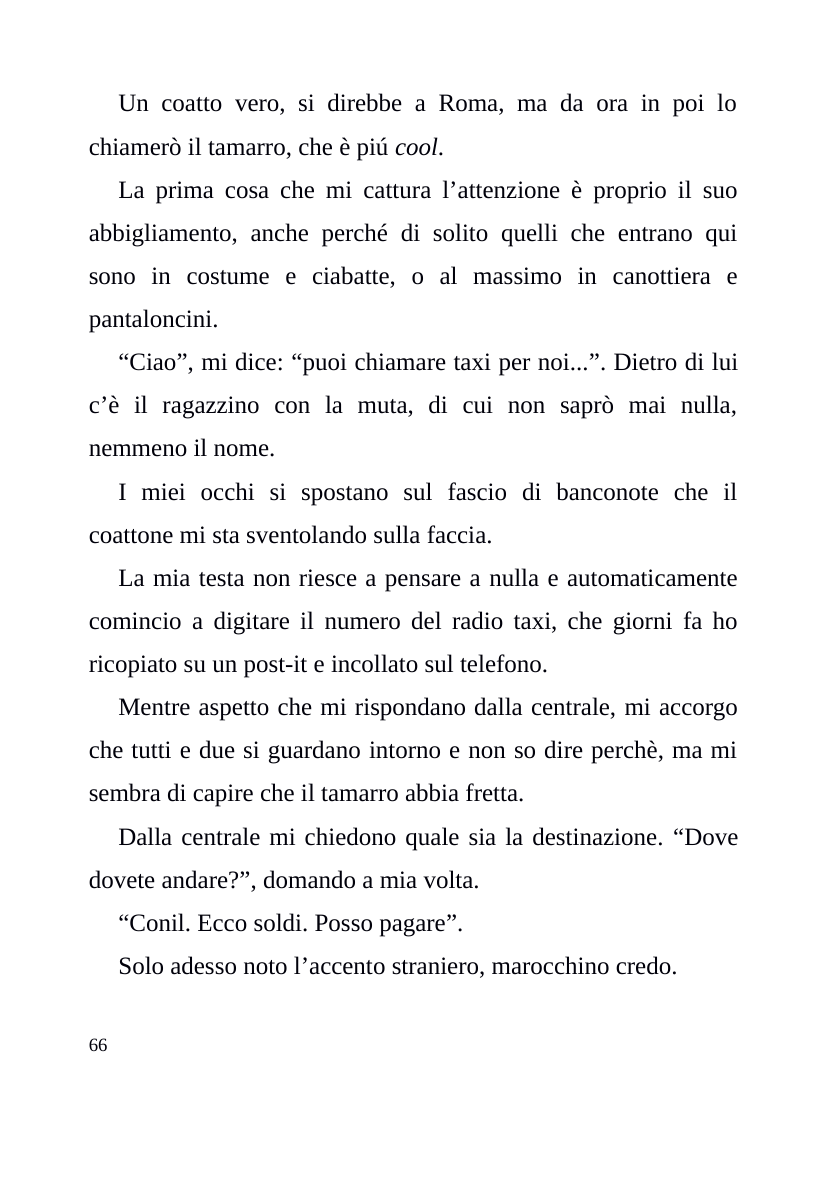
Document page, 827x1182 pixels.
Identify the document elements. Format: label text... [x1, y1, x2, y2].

text Mentre aspetto che mi rispondano dalla centrale, mi accorgo che tutti e due si guardano intorno e non so dire perchè, ma mi sembra di capire che il tamarro abbia fretta. [88, 692, 738, 807]
text “Ciao”, mi dice: “puoi chiamare taxi per noi...”. Dietro di lui c’è il ragazzino con la muta, di cui non saprò mai nulla, nemmeno il nome. [88, 347, 738, 462]
text Un coatto vero, si direbbe a Roma, ma da ora in poi lo chiamerò il tamarro, che è piú cool. [88, 88, 738, 160]
text La mia testa non riesce a pensare a nulla e automaticamente comincio a digitare il numero del radio taxi, che giorni fa ho ricopiato su un post-it e incollato sul telefono. [88, 563, 738, 678]
text Solo adesso noto l’accento straniero, marocchino credo. [88, 951, 738, 980]
text La prima cosa che mi cattura l’attenzione è proprio il suo abbigliamento, anche perché di solito quelli che entrano qui sono in costume e ciabatte, o al massimo in canottiera e pantaloncini. [88, 175, 738, 333]
text Dalla centrale mi chiedono quale sia la destinazione. “Dove dovete andare?”, domando a mia volta. [88, 822, 738, 893]
text “Conil. Ecco soldi. Posso pagare”. [88, 908, 738, 937]
text I miei occhi si spostano sul fascio di banconote che il coattone mi sta sventolando sulla faccia. [88, 477, 738, 548]
